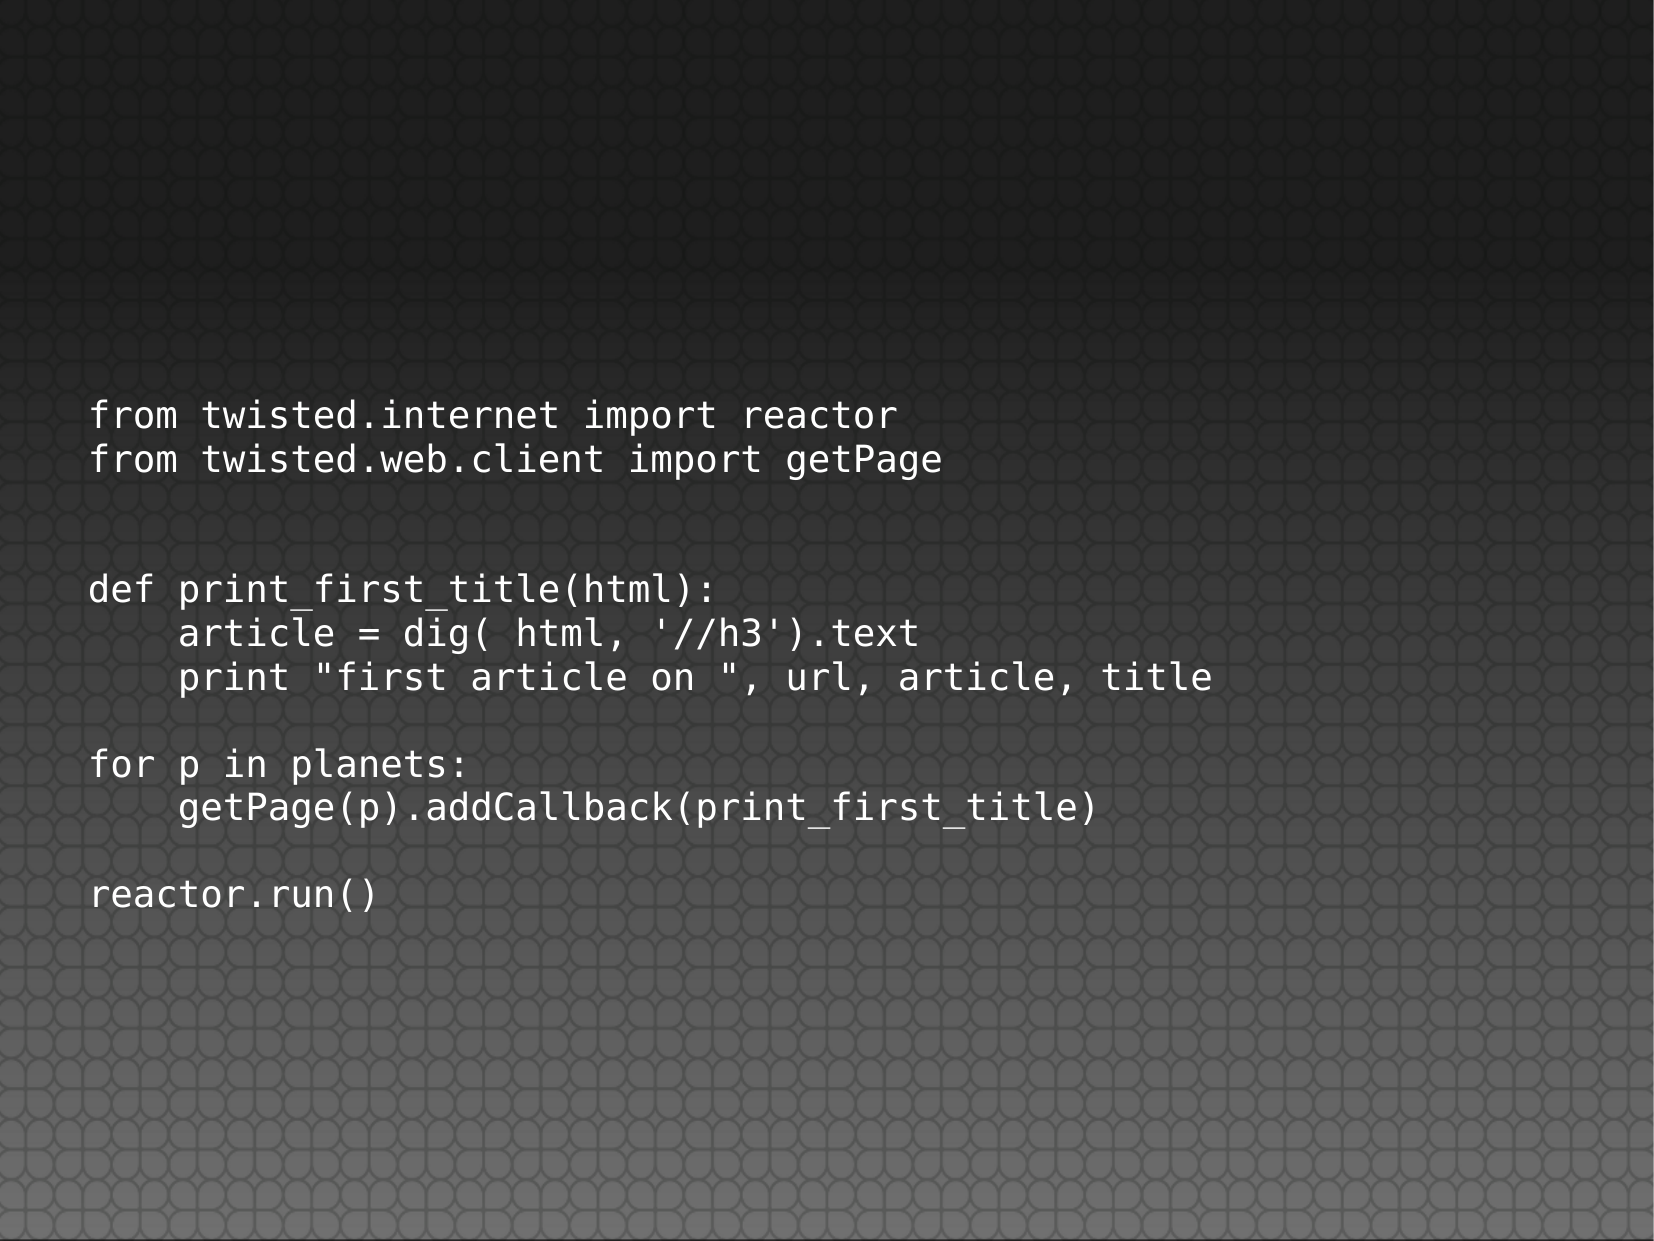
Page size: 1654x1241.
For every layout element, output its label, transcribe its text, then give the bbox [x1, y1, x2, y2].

title from twisted.internet import reactor from twisted.web.client import getPage def print_first_title(html): article = dig( html, '//h3').text print "first article on ", url, article, title for p in planets: getPage(p).addCallback(print_first_title) reactor.run() [87, 251, 1610, 1016]
picture [0, 0, 1654, 1241]
